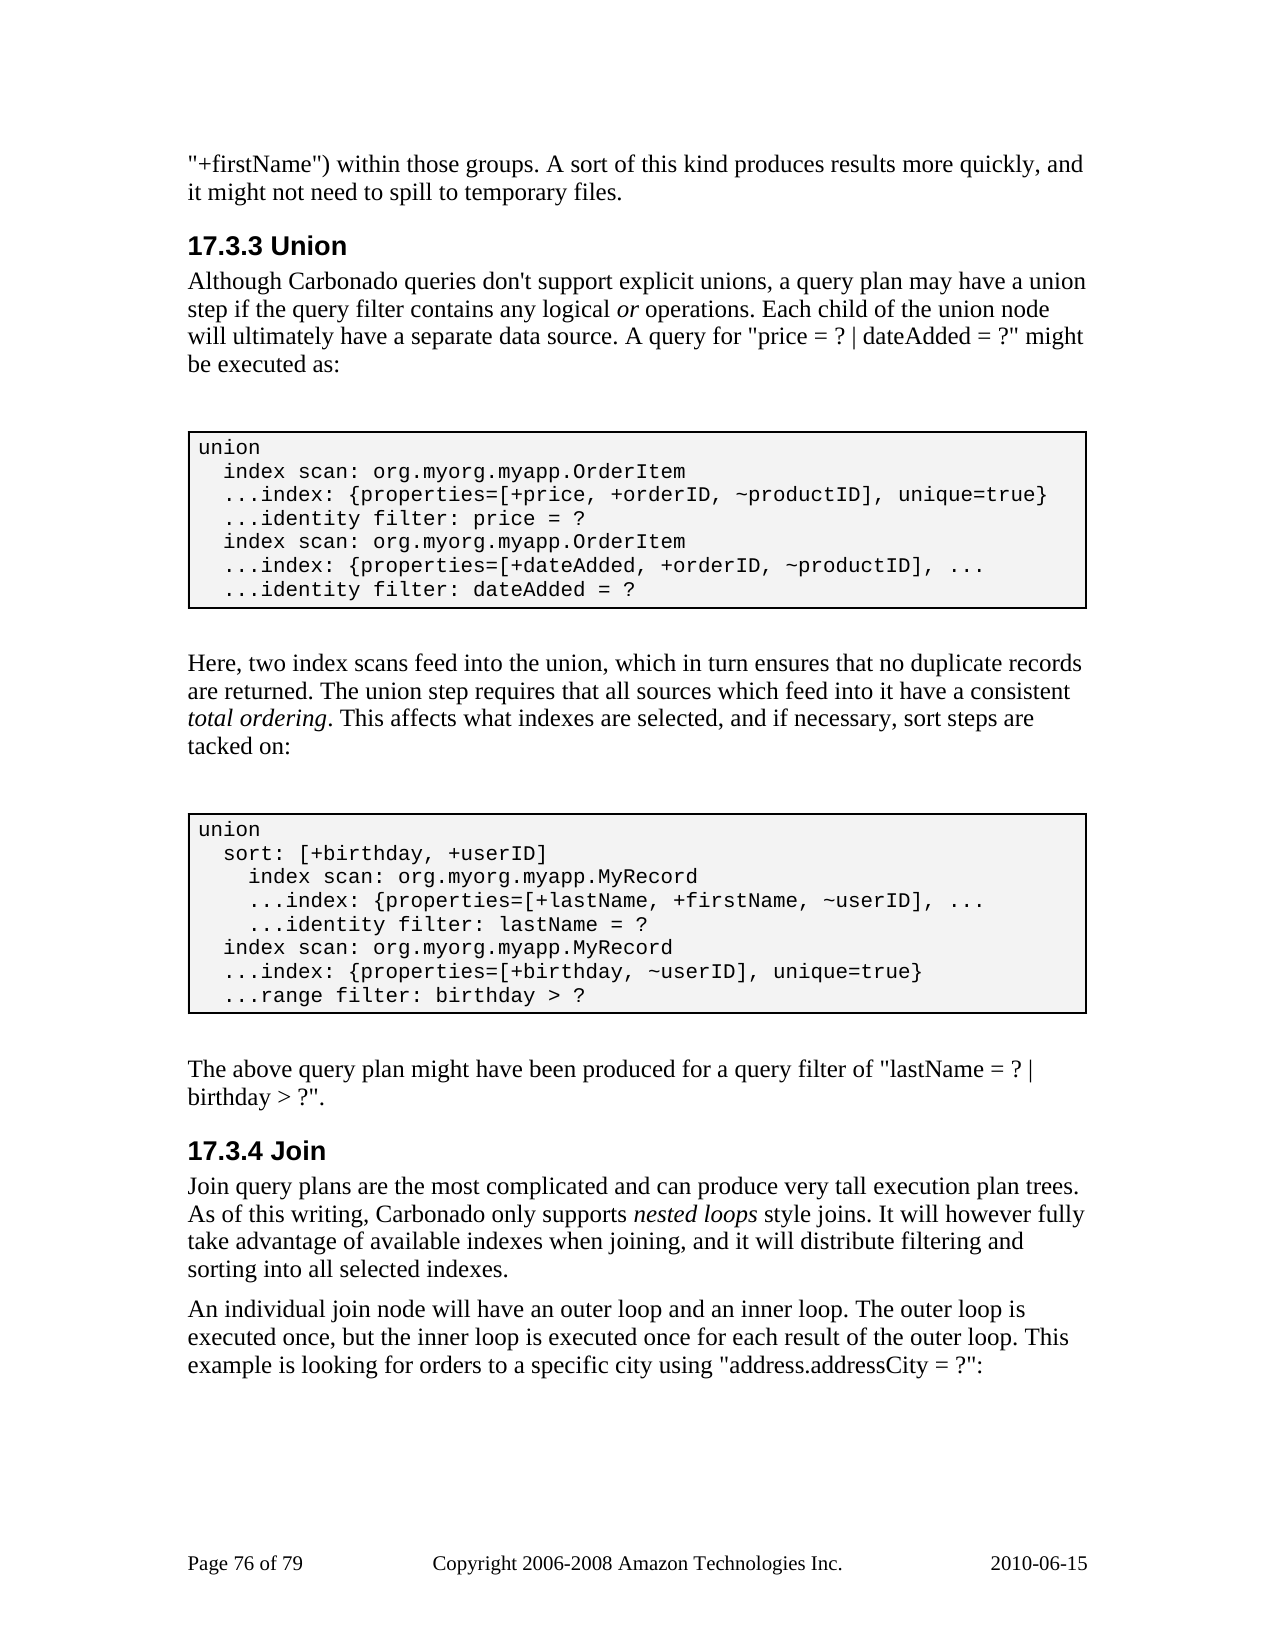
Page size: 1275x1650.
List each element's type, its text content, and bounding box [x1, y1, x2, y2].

text The above query plan might have been produced for a query filter of "lastName = ? | birthday > ?". [187, 1055, 1087, 1110]
subtitle Join [187, 1135, 1087, 1166]
text Here, two index scans feed into the union, which in turn ensures that no duplicate records are returned. The union step requires that all sources which feed into it have a consistent total ordering. This affects what indexes are selected, and if necessary, sort steps are tacked on: [187, 649, 1087, 760]
subtitle Union [187, 230, 1087, 261]
text "+firstName") within those groups. A sort of this kind produces results more quickly, and it might not need to spill to temporary files. [187, 150, 1087, 205]
text Join query plans are the most complicated and can produce very tall execution plan trees. As of this writing, Carbonado only supports nested loops style joins. It will however fully take advantage of available indexes when joining, and it will distribute filtering and sorting into all selected indexes. [187, 1172, 1087, 1283]
text union index scan: org.myorg.myapp.OrderItem ...index: {properties=[+price, +orderID, ~productID], unique=true} ...identity filter: price = ? index scan: org.myorg.myapp.OrderItem ...index: {properties=[+dateAdded, +orderID, ~productID], ... ...identity filter: dateAdded = ? [190, 433, 1085, 607]
text An individual join node will have an outer loop and an inner loop. The outer loop is executed once, but the inner loop is executed once for each result of the outer loop. This example is looking for orders to a specific city using "address.addressCity = ?": [187, 1295, 1087, 1378]
text Although Carbonado queries don't support explicit unions, a query plan may have a union step if the query filter contains any logical or operations. Each child of the union node will ultimately have a separate data source. A query for "price = ? | dateAdded = ?" might be executed as: [187, 267, 1087, 378]
text union sort: [+birthday, +userID] index scan: org.myorg.myapp.MyRecord ...index: {properties=[+lastName, +firstName, ~userID], ... ...identity filter: lastName = ? index scan: org.myorg.myapp.MyRecord ...index: {properties=[+birthday, ~userID], unique=true} ...range filter: birthday > ? [190, 815, 1085, 1012]
